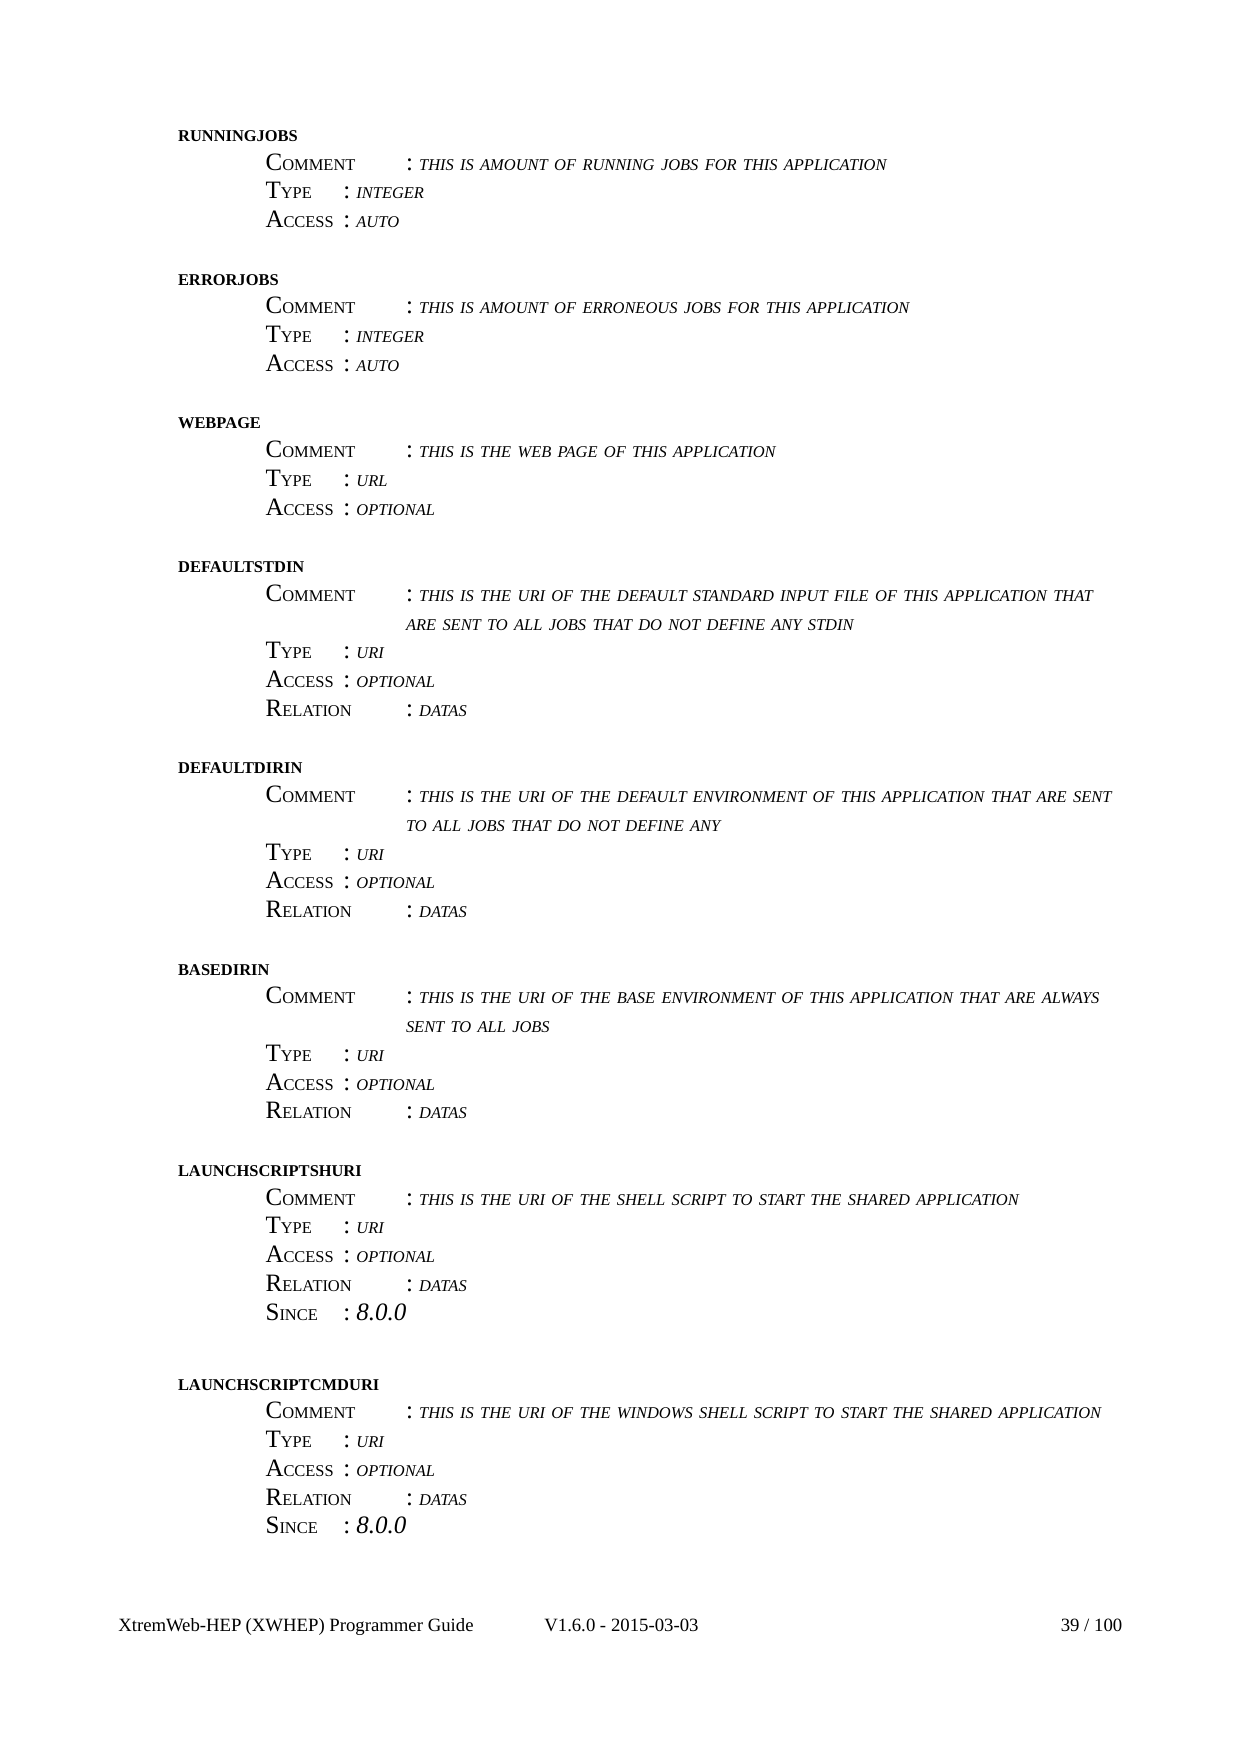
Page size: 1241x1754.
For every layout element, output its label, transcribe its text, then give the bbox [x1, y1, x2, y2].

text Comment : this is the uri of the default environment of this application that are sent to all jobs that do not define any [265, 779, 1122, 837]
text Relation : datas [265, 1096, 1122, 1124]
text webpage [178, 406, 1122, 434]
text Comment : this is the uri of the default standard input file of this application that are sent to all jobs that do not define any stdin [265, 578, 1122, 636]
text basedirin [178, 952, 1122, 981]
text Comment : this is amount of running jobs for this application [265, 147, 1122, 176]
text Type : uri [265, 636, 1122, 664]
text Access : optional [265, 1067, 1122, 1096]
text Access : optional [265, 664, 1122, 693]
text Access : optional [265, 1453, 1122, 1482]
text Type : uri [265, 1211, 1122, 1239]
text launchscriptcmduri [178, 1367, 1122, 1396]
text Access : optional [265, 492, 1122, 521]
text defaultstdin [178, 549, 1122, 578]
text Access : auto [265, 204, 1122, 233]
text Access : optional [265, 866, 1122, 894]
text Comment : this is the web page of this application [265, 434, 1122, 463]
text Type : uri [265, 837, 1122, 866]
text Type : uri [265, 1038, 1122, 1067]
text Relation : datas [265, 1482, 1122, 1511]
text runningjobs [178, 118, 1122, 147]
text Relation : datas [265, 693, 1122, 722]
text Comment : this is the uri of the windows shell script to start the shared application [265, 1396, 1122, 1424]
text Type : integer [265, 176, 1122, 204]
text Comment : this is the uri of the base environment of this application that are always sent to all jobs [265, 981, 1122, 1038]
text errorjobs [178, 262, 1122, 291]
text Type : url [265, 463, 1122, 492]
text Type : uri [265, 1424, 1122, 1453]
text defaultdirin [178, 751, 1122, 779]
text Type : integer [265, 319, 1122, 348]
text Access : auto [265, 348, 1122, 377]
text Relation : datas [265, 1268, 1122, 1297]
text Since : 8.0.0 [265, 1297, 1122, 1326]
text Comment : this is the uri of the shell script to start the shared application [265, 1182, 1122, 1211]
text Comment : this is amount of erroneous jobs for this application [265, 291, 1122, 319]
text Access : optional [265, 1239, 1122, 1268]
text Relation : datas [265, 894, 1122, 923]
text launchscriptshuri [178, 1153, 1122, 1182]
text Since : 8.0.0 [265, 1511, 1122, 1539]
